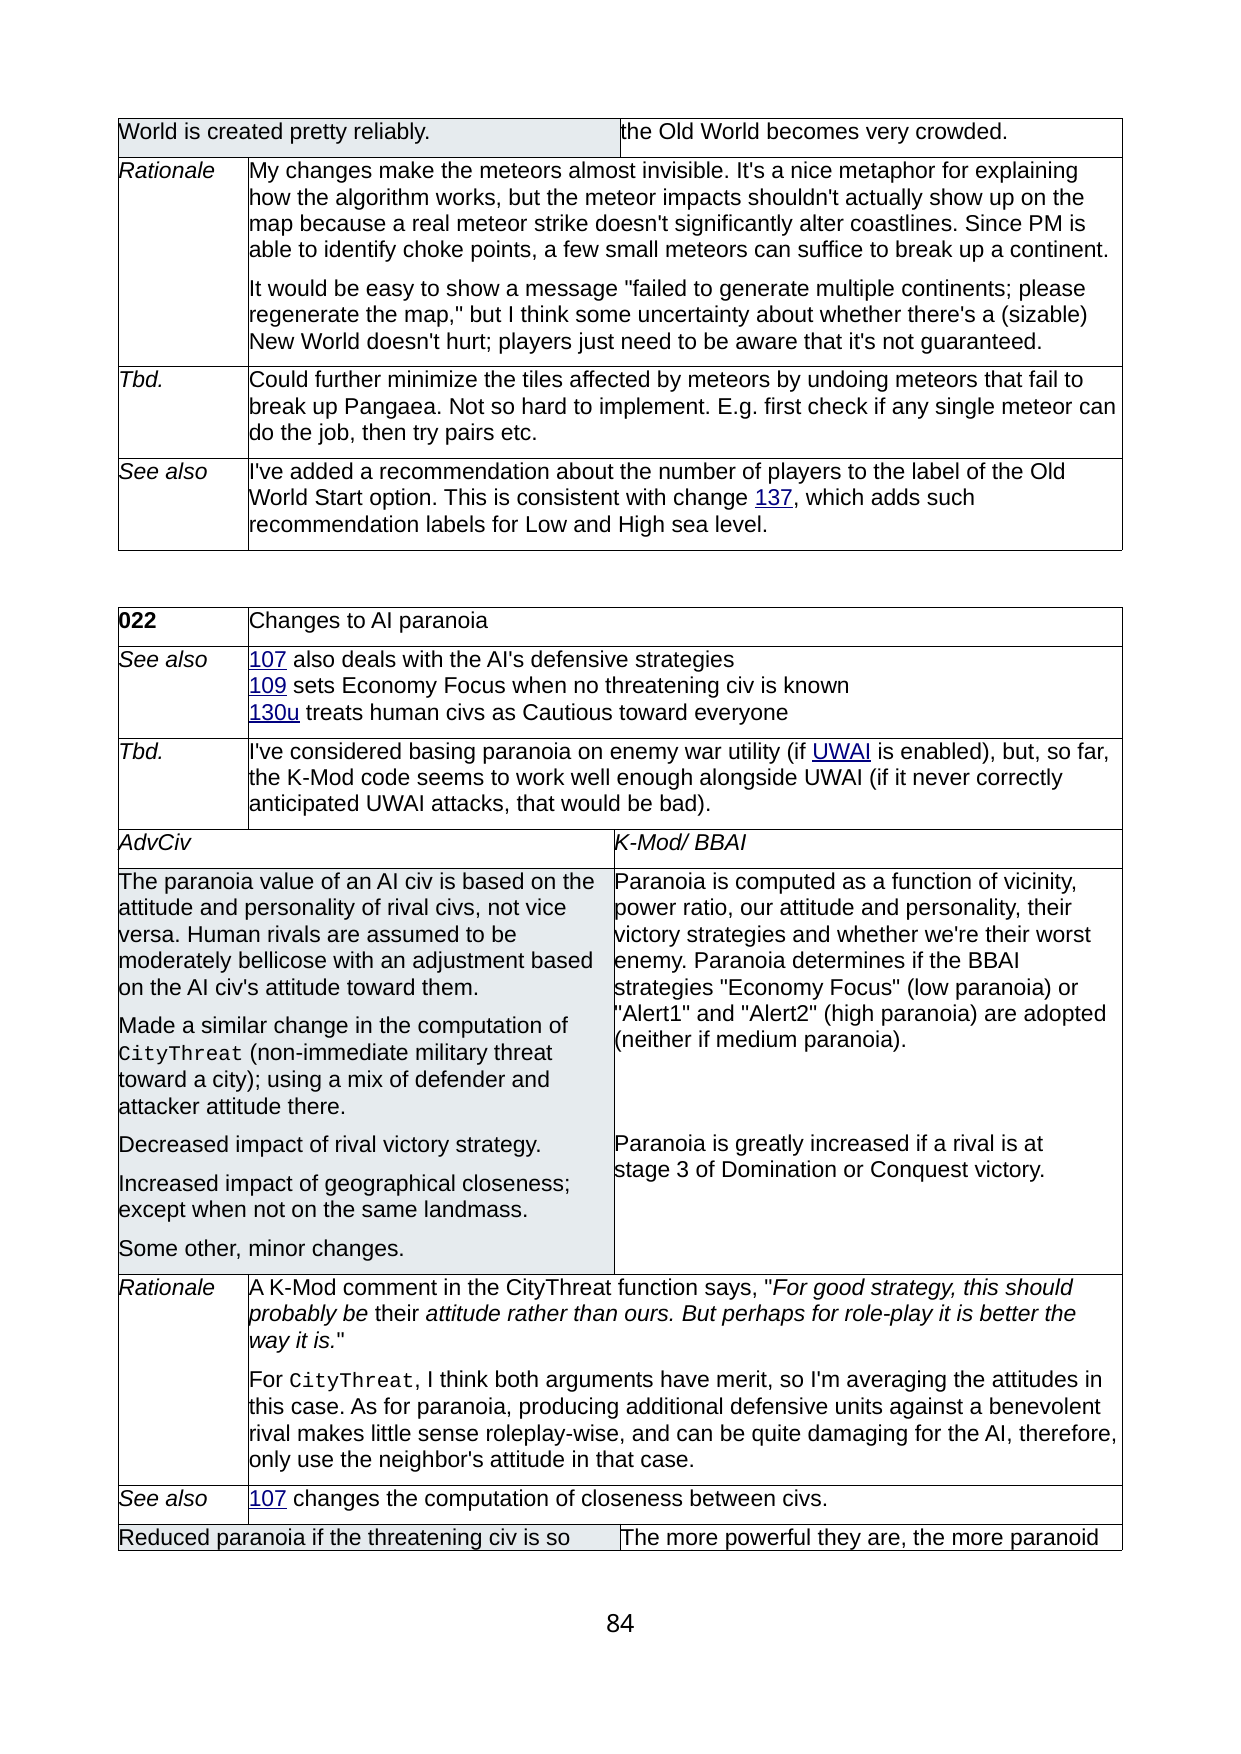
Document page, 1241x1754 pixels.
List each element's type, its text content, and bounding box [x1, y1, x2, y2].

table_cell I've added a recommendation about the number of players to the label of the Old World Start option. This is consistent with change 137, which adds such recommendation labels for Low and High sea level. [249, 459, 1122, 549]
table_cell 107 also deals with the AI's defensive strategies 109 sets Economy Focus when no threatening civ is known 130u treats human civs as Cautious toward everyone [249, 647, 1122, 737]
table_cell Could further minimize the tiles affected by meteors by undoing meteors that fail to break up Pangaea. Not so hard to implement. E.g. first check if any single meteor can do the job, then try pairs etc. [249, 367, 1122, 458]
table_cell Tbd. [119, 367, 248, 458]
table_cell Reduced paranoia if the threatening civ is so [119, 1525, 620, 1550]
table_cell the Old World becomes very crowded. [621, 119, 1122, 157]
table_cell I've considered basing paranoia on enemy war utility (if UWAI is enabled), but, so far, the K-Mod code seems to work well enough alongside UWAI (if it never correctly anticipated UWAI attacks, that would be bad). [249, 739, 1122, 829]
table_header 022 [119, 608, 248, 646]
table_cell AdvCiv [119, 830, 614, 868]
table_cell Tbd. [119, 739, 248, 829]
table_cell The more powerful they are, the more paranoid [621, 1525, 1122, 1550]
table_cell The paranoia value of an AI civ is based on the attitude and personality of rival civs, not vice versa. Human rivals are assumed to be moderately bellicose with an adjustment based on the AI civ's attitude toward them. Made a similar change in the computation of CityThreat (non-immediate military threat toward a city); using a mix of defender and attacker attitude there. Decreased impact of rival victory strategy. Increased impact of geographical closeness; except when not on the same landmass. Some other, minor changes. [119, 869, 614, 1274]
table_cell See also [119, 1486, 248, 1523]
table_cell 107 changes the computation of closeness between civs. [249, 1486, 1122, 1523]
table_cell See also [119, 647, 248, 737]
table_cell Rationale [119, 158, 248, 366]
table_cell World is created pretty reliably. [119, 119, 620, 157]
table_cell Rationale [119, 1275, 248, 1485]
table_cell K-Mod/ BBAI [615, 830, 1122, 868]
table_cell A K-Mod comment in the CityThreat function says, "For good strategy, this should probably be their attitude rather than ours. But perhaps for role-play it is better the way it is." For CityThreat, I think both arguments have merit, so I'm averaging the attitudes in this case. As for paranoia, producing additional defensive units against a benevolent rival makes little sense roleplay-wise, and can be quite damaging for the AI, therefore, only use the neighbor's attitude in that case. [249, 1275, 1122, 1485]
table_cell See also [119, 459, 248, 549]
table_cell My changes make the meteors almost invisible. It's a nice metaphor for explaining how the algorithm works, but the meteor impacts shouldn't actually show up on the map because a real meteor strike doesn't significantly alter coastlines. Since PM is able to identify choke points, a few small meteors can suffice to break up a continent. It would be easy to show a message "failed to generate multiple continents; please regenerate the map," but I think some uncertainty about whether there's a (sizable) New World doesn't hurt; players just need to be aware that it's not guaranteed. [249, 158, 1122, 366]
table_header Changes to AI paranoia [249, 608, 1122, 646]
table_cell Paranoia is computed as a function of vicinity, power ratio, our attitude and personality, their victory strategies and whether we're their worst enemy. Paranoia determines if the BBAI strategies "Economy Focus" (low paranoia) or "Alert1" and "Alert2" (high paranoia) are adopted (neither if medium paranoia). Paranoia is greatly increased if a rival is at stage 3 of Domination or Conquest victory. [615, 869, 1122, 1274]
